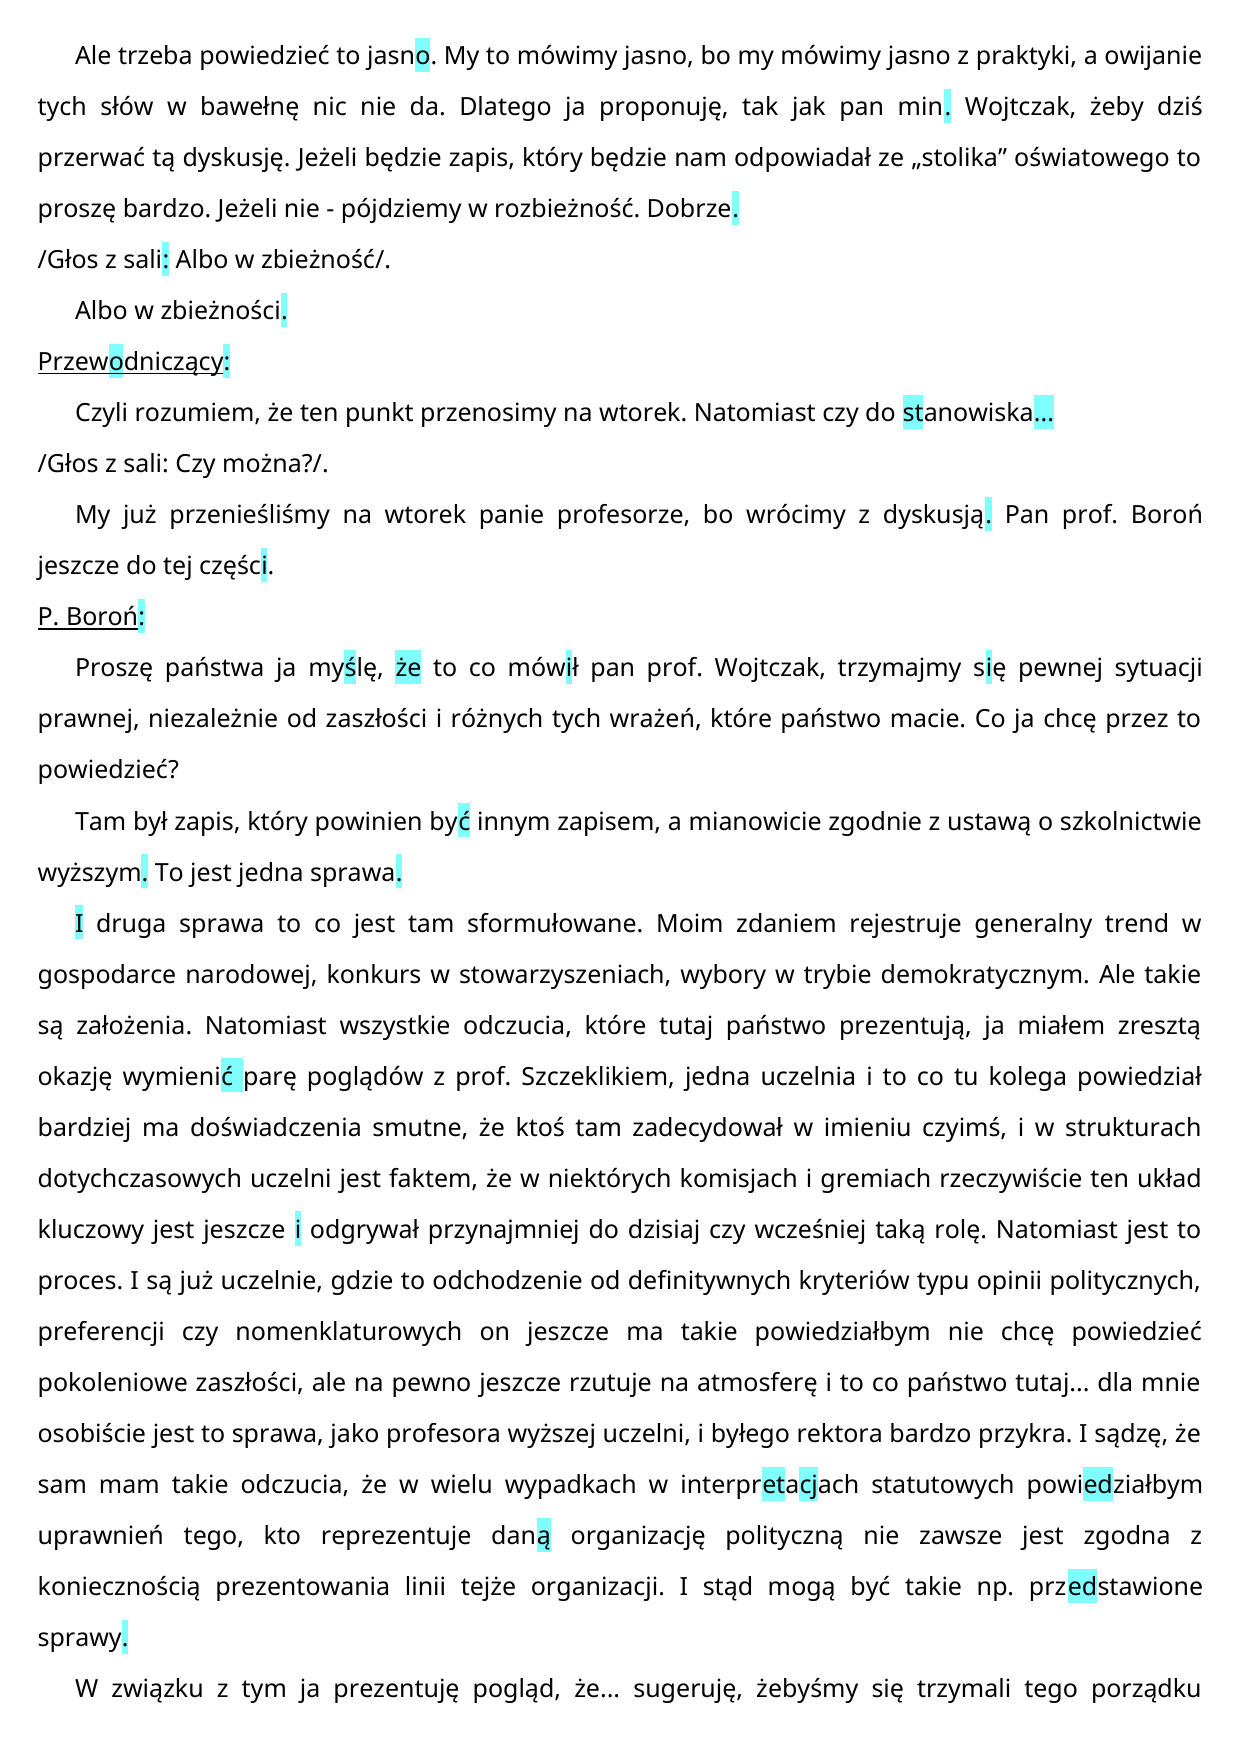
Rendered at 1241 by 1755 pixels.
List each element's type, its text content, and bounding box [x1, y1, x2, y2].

text Albo w zbieżności. [37, 293, 1203, 327]
text W związku z tym ja prezentuję pogląd, że... sugeruję, żebyśmy się trzymali tego porządku [37, 1671, 1203, 1705]
text /Głos z sali: Czy można?/. [37, 446, 1203, 480]
text Tam był zapis, który powinien być innym zapisem, a mianowicie zgodnie z ustawą o szkolnictwie wyższym. To jest jedna sprawa. [37, 803, 1203, 888]
text My już przenieśliśmy na wtorek panie profesorze, bo wrócimy z dyskusją. Pan prof. Boroń jeszcze do tej części. [37, 497, 1203, 582]
text Przewodniczący: [37, 344, 1203, 378]
text /Głos z sali: Albo w zbieżność/. [37, 242, 1203, 276]
text Ale trzeba powiedzieć to jasno. My to mówimy jasno, bo my mówimy jasno z praktyki, a owijanie tych słów w bawełnę nic nie da. Dlatego ja proponuję, tak jak pan min. Wojtczak, żeby dziś przerwać tą dyskusję. Jeżeli będzie zapis, który będzie nam odpowiadał ze „stolika” oświatowego to proszę bardzo. Jeżeli nie - pójdziemy w rozbieżność. Dobrze. [37, 37, 1203, 225]
text P. Boroń: [37, 599, 1203, 633]
text Czyli rozumiem, że ten punkt przenosimy na wtorek. Natomiast czy do stanowiska... [37, 395, 1203, 429]
text I druga sprawa to co jest tam sformułowane. Moim zdaniem rejestruje generalny trend w gospodarce narodowej, konkurs w stowarzyszeniach, wybory w trybie demokratycznym. Ale takie są założenia. Natomiast wszystkie odczucia, które tutaj państwo prezentują, ja miałem zresztą okazję wymienić parę poglądów z prof. Szczeklikiem, jedna uczelnia i to co tu kolega powiedział bardziej ma doświadczenia smutne, że ktoś tam zadecydował w imieniu czyimś, i w strukturach dotychczasowych uczelni jest faktem, że w niektórych komisjach i gremiach rzeczywiście ten układ kluczowy jest jeszcze i odgrywał przynajmniej do dzisiaj czy wcześniej taką rolę. Natomiast jest to proces. I są już uczelnie, gdzie to odchodzenie od definitywnych kryteriów typu opinii politycznych, preferencji czy nomenklaturowych on jeszcze ma takie powiedziałbym nie chcę powiedzieć pokoleniowe zaszłości, ale na pewno jeszcze rzutuje na atmosferę i to co państwo tutaj... dla mnie osobiście jest to sprawa, jako profesora wyższej uczelni, i byłego rektora bardzo przykra. I sądzę, że sam mam takie odczucia, że w wielu wypadkach w interpretacjach statutowych powiedziałbym uprawnień tego, kto reprezentuje daną organizację polityczną nie zawsze jest zgodna z koniecznością prezentowania linii tejże organizacji. I stąd mogą być takie np. przedstawione sprawy. [37, 905, 1203, 1654]
text Proszę państwa ja myślę, że to co mówił pan prof. Wojtczak, trzymajmy się pewnej sytuacji prawnej, niezależnie od zaszłości i różnych tych wrażeń, które państwo macie. Co ja chcę przez to powiedzieć? [37, 650, 1203, 786]
